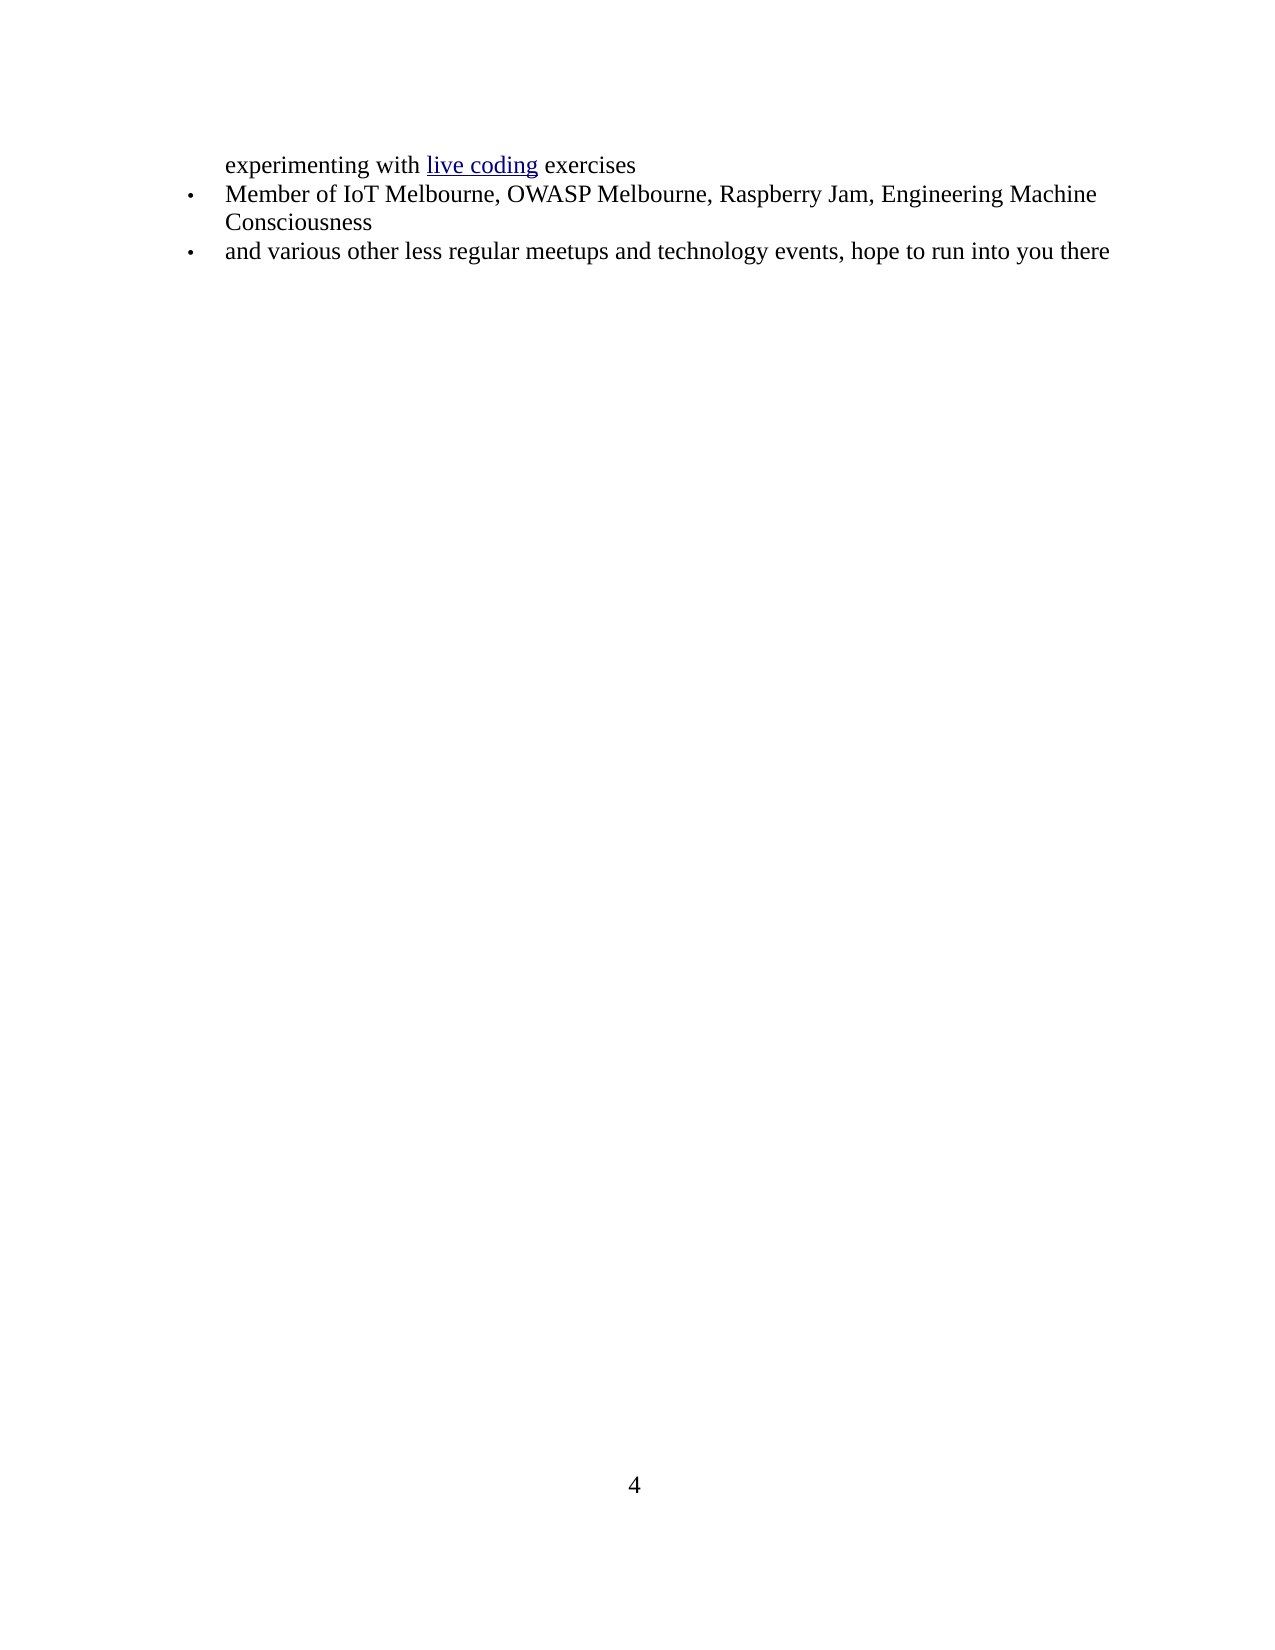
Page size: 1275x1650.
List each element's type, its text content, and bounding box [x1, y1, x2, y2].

list experimenting with live coding exercises [187, 150, 1125, 179]
list Member of IoT Melbourne, OWASP Melbourne, Raspberry Jam, Engineering Machine Consciousness [187, 179, 1125, 236]
list and various other less regular meetups and technology events, hope to run into you there [187, 236, 1125, 265]
